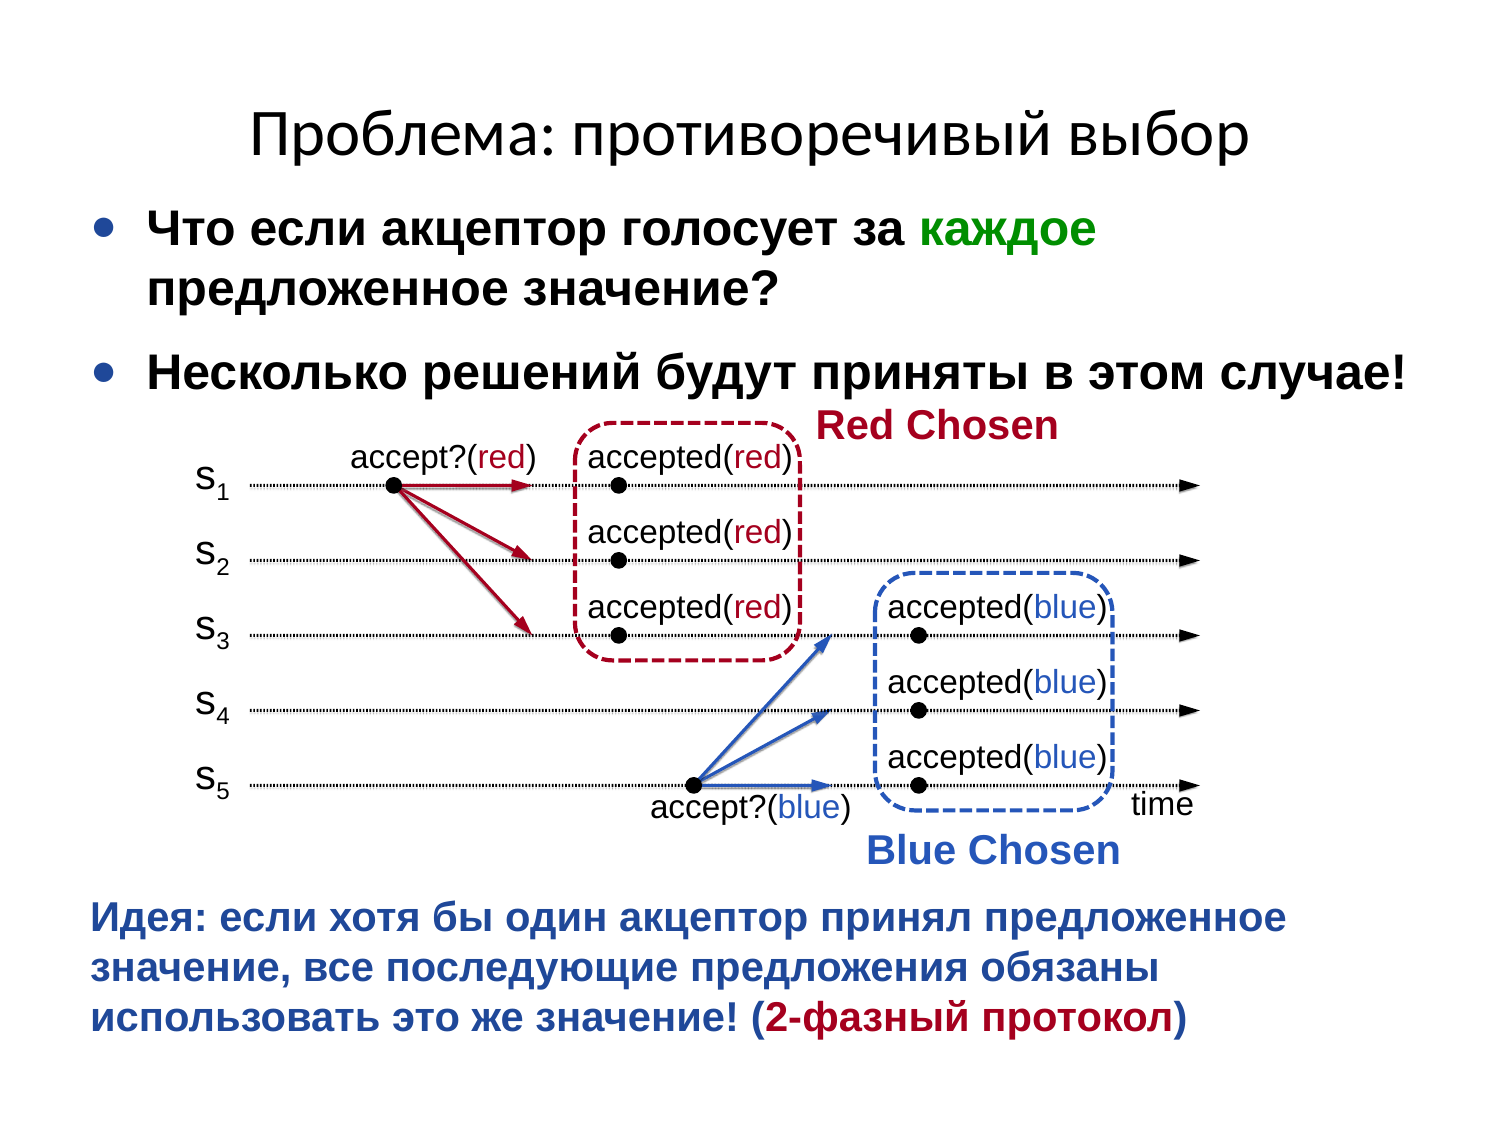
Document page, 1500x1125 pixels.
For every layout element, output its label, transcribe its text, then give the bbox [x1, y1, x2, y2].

text_box s2 [174, 522, 250, 580]
text_box s4 [174, 672, 250, 730]
text_box [912, 779, 925, 792]
text_box accepted(red) [587, 585, 875, 626]
text_box s5 [174, 747, 250, 805]
list Что если акцептор голосует за каждое предложенное значение? Несколько решений будут приняты в этом случае! Идея: если хотя бы один акцептор принял предложенное значение, все последующие предложения обязаны использовать это же значение! (2-фазный протокол) [75, 233, 1425, 1040]
text_box s1 [174, 447, 250, 505]
text_box [912, 629, 925, 642]
text_box Red Chosen [812, 397, 1063, 448]
text_box accepted(red) [587, 435, 850, 476]
text_box accepted(red) [587, 510, 850, 551]
text_box [612, 479, 625, 492]
text_box time [1112, 782, 1213, 823]
text_box [387, 479, 400, 492]
text_box accepted(blue) [887, 660, 1175, 701]
text_box [612, 554, 625, 567]
text_box accept?(blue) [649, 785, 875, 826]
text_box [612, 629, 625, 642]
title Проблема: противоречивый выбор [75, 45, 1426, 233]
text_box accepted(blue) [887, 735, 1188, 776]
text_box [687, 779, 700, 792]
text_box s3 [174, 597, 250, 655]
text_box accept?(red) [350, 435, 550, 476]
text_box Blue Chosen [837, 822, 1150, 874]
text_box accepted(blue) [887, 585, 1175, 626]
text_box [912, 704, 925, 717]
